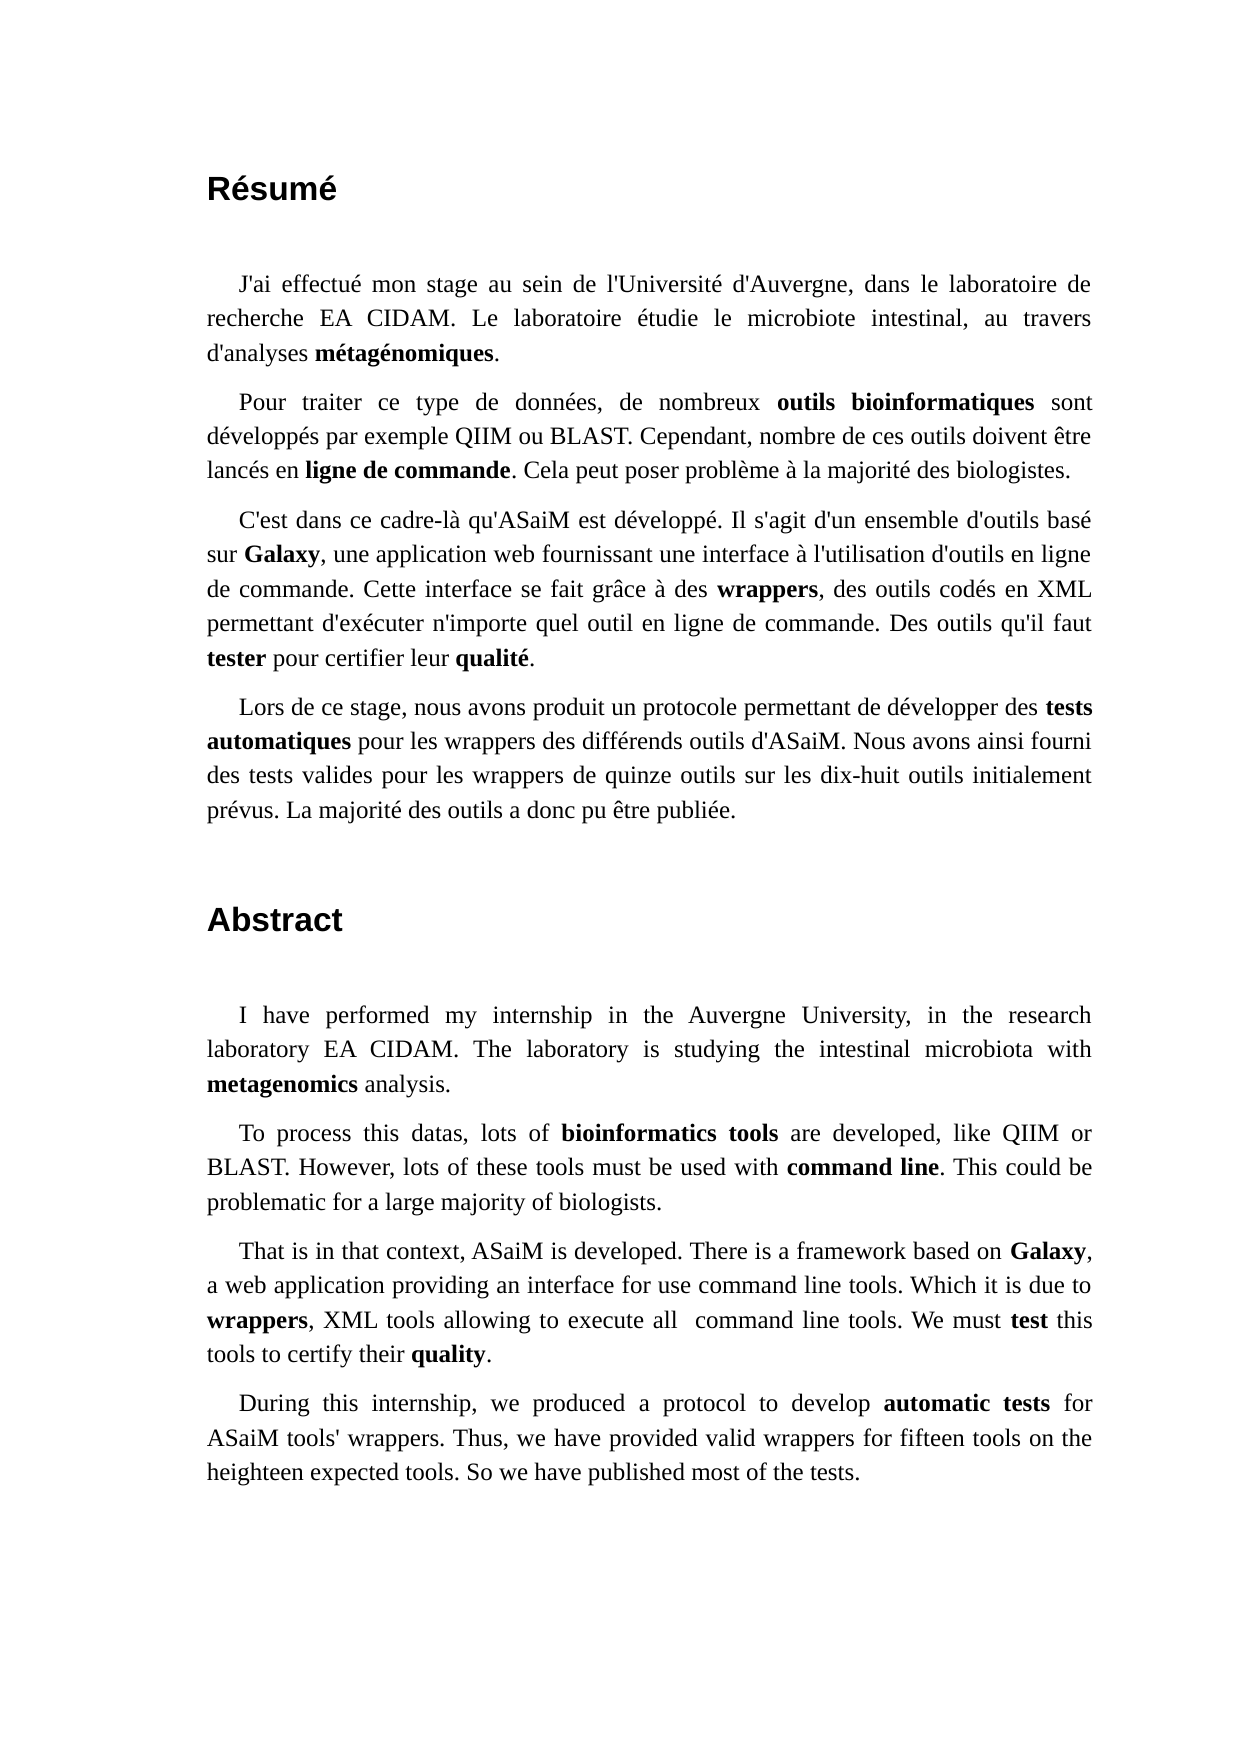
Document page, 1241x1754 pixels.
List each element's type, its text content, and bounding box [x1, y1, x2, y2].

text Lors de ce stage, nous avons produit un protocole permettant de développer des tests automatiques pour les wrappers des différends outils d'ASaiM. Nous avons ainsi fourni des tests valides pour les wrappers de quinze outils sur les dix-huit outils initialement prévus. La majorité des outils a donc pu être publiée. [207, 692, 1093, 824]
text During this internship, we produced a protocol to develop automatic tests for ASaiM tools' wrappers. Thus, we have provided valid wrappers for fifteen tools on the heighteen expected tools. So we have published most of the tests. [207, 1388, 1093, 1486]
text That is in that context, ASaiM is developed. There is a framework based on Galaxy, a web application providing an interface for use command line tools. Which it is due to wrappers, XML tools allowing to execute all command line tools. We must test this tools to certify their quality. [207, 1236, 1093, 1368]
subtitle Abstract [207, 899, 1093, 938]
text I have performed my internship in the Auvergne University, in the research laboratory EA CIDAM. The laboratory is studying the intestinal microbiota with metagenomics analysis. [207, 1000, 1093, 1097]
text Pour traiter ce type de données, de nombreux outils bioinformatiques sont développés par exemple QIIM ou BLAST. Cependant, nombre de ces outils doivent être lancés en ligne de commande. Cela peut poser problème à la majorité des biologistes. [207, 387, 1093, 484]
text To process this datas, lots of bioinformatics tools are developed, like QIIM or BLAST. However, lots of these tools must be used with command line. This could be problematic for a large majority of biologists. [207, 1118, 1093, 1215]
subtitle Résumé [207, 168, 1093, 207]
text J'ai effectué mon stage au sein de l'Université d'Auvergne, dans le laboratoire de recherche EA CIDAM. Le laboratoire étudie le microbiote intestinal, au travers d'analyses métagénomiques. [207, 269, 1093, 366]
text C'est dans ce cadre-là qu'ASaiM est développé. Il s'agit d'un ensemble d'outils basé sur Galaxy, une application web fournissant une interface à l'utilisation d'outils en ligne de commande. Cette interface se fait grâce à des wrappers, des outils codés en XML permettant d'exécuter n'importe quel outil en ligne de commande. Des outils qu'il faut tester pour certifier leur qualité. [207, 505, 1093, 671]
